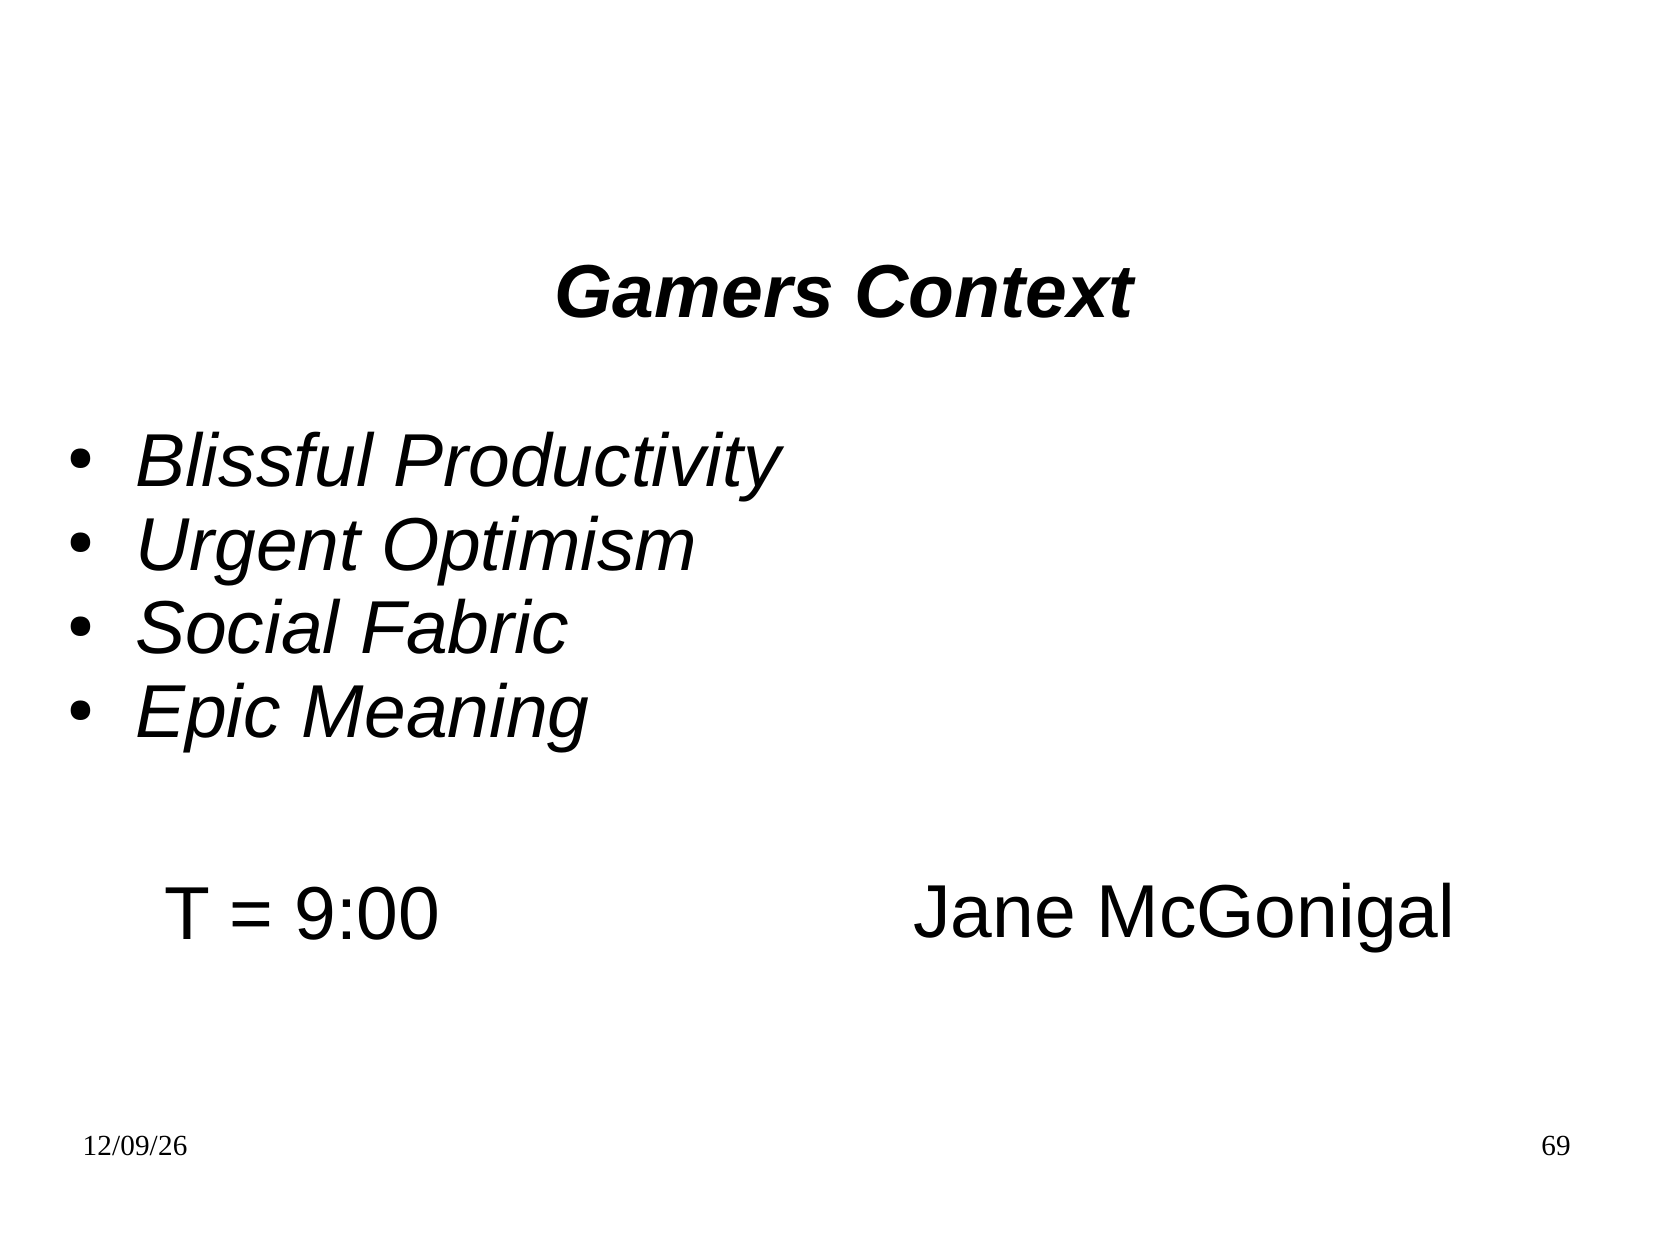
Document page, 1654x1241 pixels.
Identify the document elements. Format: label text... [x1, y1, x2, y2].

subtitle Gamers Context Blissful Productivity Urgent Optimism Social Fabric Epic Meaning [67, 249, 1623, 754]
text_box T = 9:00 [150, 864, 526, 964]
text_box Jane McGonigal [898, 862, 1471, 962]
